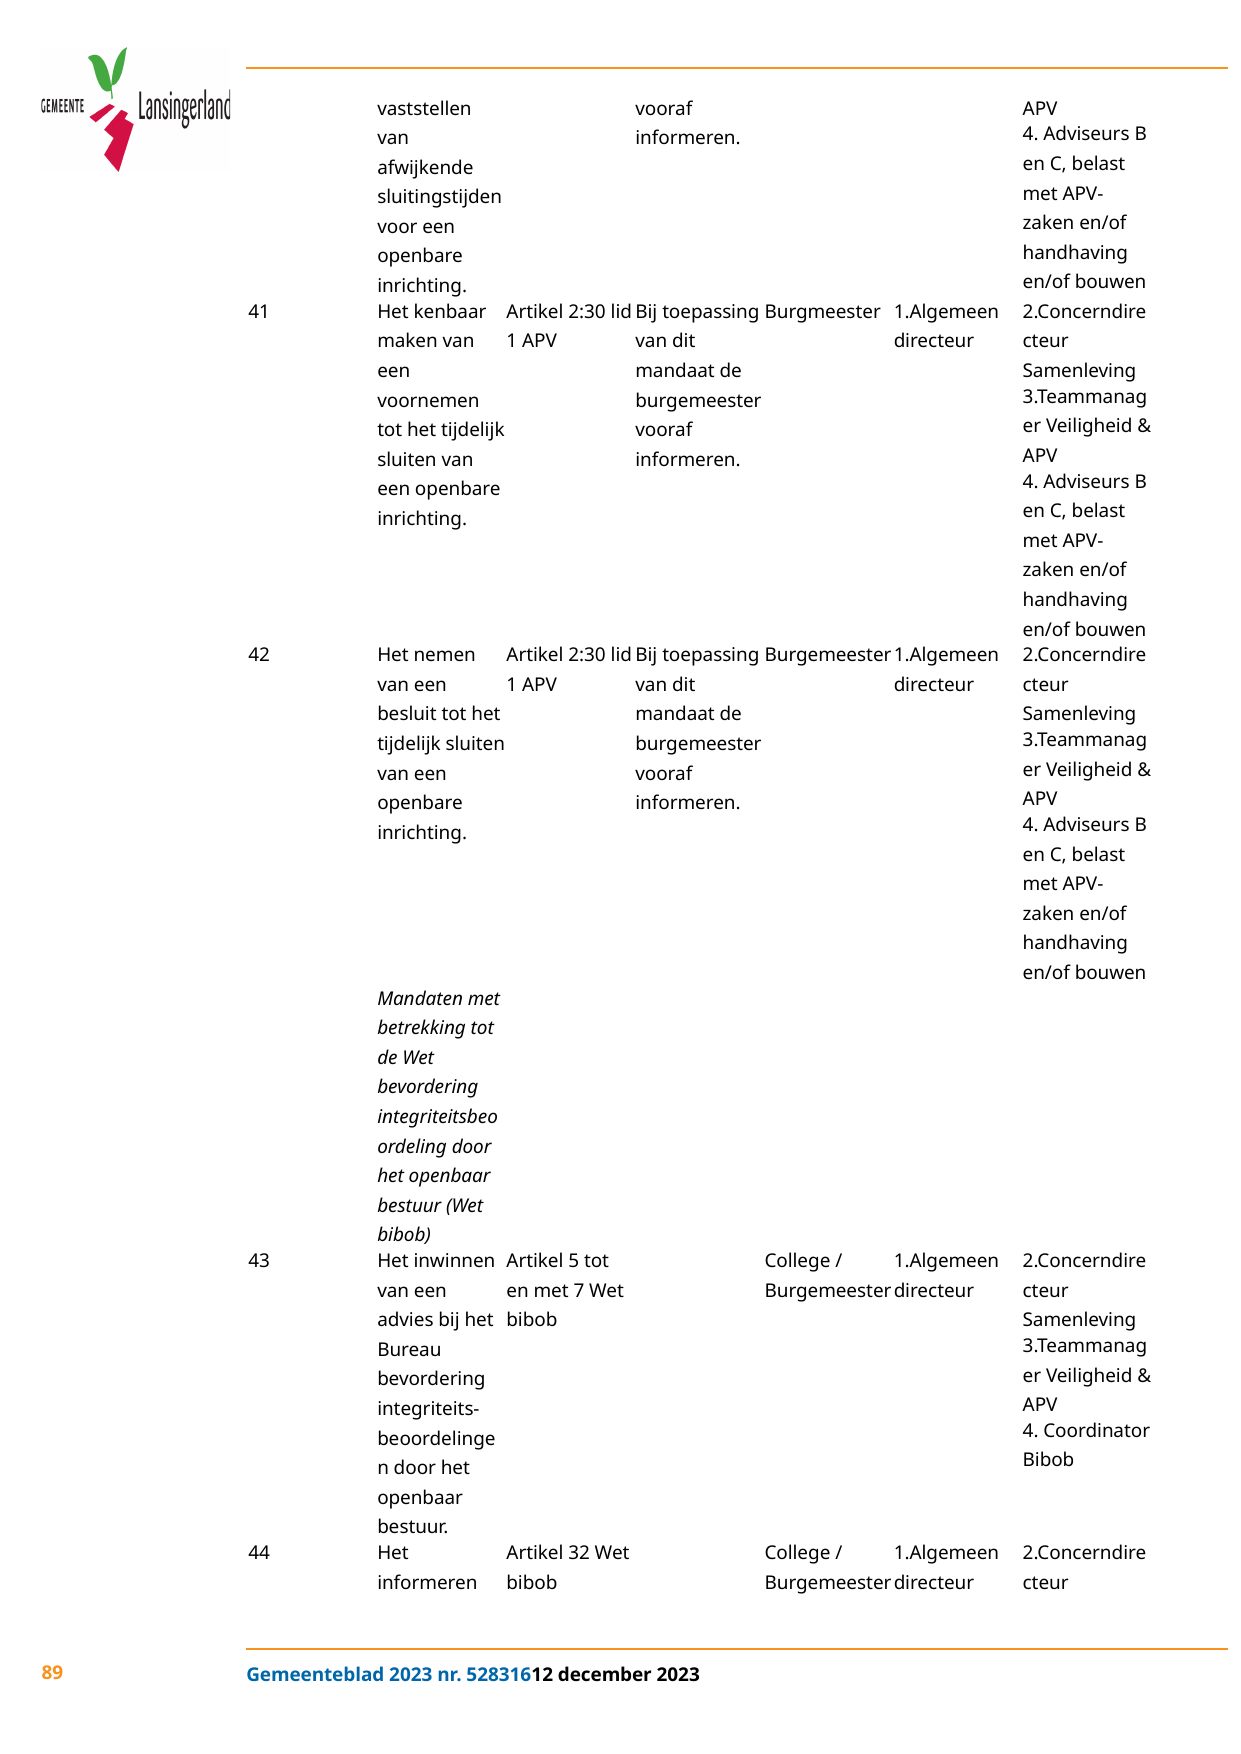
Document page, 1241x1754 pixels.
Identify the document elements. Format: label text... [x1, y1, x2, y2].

picture [41, 47, 231, 172]
table_cell Bij toepassing van dit mandaat de burgemeester vooraf informeren. [635, 298, 764, 641]
table_cell 4. Adviseurs B en C, belast met APV-zaken en/of handhaving en/of bouwen [1023, 468, 1152, 641]
table_cell Artikel 2:30 lid 1 APV [506, 641, 635, 985]
table_cell Het inwinnen van een advies bij het Bureau bevordering integriteits-beoordelingen door het openbaar bestuur. [377, 1247, 506, 1539]
table_cell 3.Teammanager Veiligheid & APV [1023, 383, 1152, 468]
table_cell 2.Concerndirecteur Samenleving [1023, 1247, 1152, 1332]
table_cell 2.Concerndirecteur Samenleving [1023, 298, 1152, 383]
table_cell Burgmeester [764, 298, 893, 641]
table_cell 4. Coordinator Bibob [1023, 1417, 1152, 1539]
table_cell Artikel 2:30 lid 1 APV [506, 298, 635, 641]
table_cell 42 [248, 641, 377, 985]
table_cell Artikel 32 Wet bibob [506, 1539, 635, 1594]
table_cell [635, 1539, 764, 1594]
table_cell [1023, 985, 1152, 1247]
table_cell [635, 985, 764, 1247]
table_cell 2.Concerndirecteur Samenleving [1023, 641, 1152, 726]
table_cell Het nemen van een besluit tot het tijdelijk sluiten van een openbare inrichting. [377, 641, 506, 985]
table_cell [506, 985, 635, 1247]
table_cell Burgemeester [764, 641, 893, 985]
table_cell 1.Algemeen directeur [894, 298, 1022, 641]
table_cell [506, 95, 635, 298]
table_cell Het informeren [377, 1539, 506, 1594]
table_cell [635, 1247, 764, 1539]
table_cell [248, 95, 377, 298]
table_cell [764, 985, 893, 1247]
table_cell APV [1023, 95, 1152, 121]
table_cell [894, 95, 1022, 298]
table_cell 1.Algemeen directeur [894, 1247, 1022, 1539]
table_cell [764, 95, 893, 298]
table_cell [894, 985, 1022, 1247]
table_cell Mandaten met betrekking tot de Wet bevordering integriteitsbeoordeling door het openbaar bestuur (Wet bibob) [377, 985, 506, 1247]
table_cell 4. Adviseurs B en C, belast met APV-zaken en/of handhaving en/of bouwen [1023, 121, 1152, 298]
table_cell 44 [248, 1539, 377, 1594]
table_cell Artikel 5 tot en met 7 Wet bibob [506, 1247, 635, 1539]
table_cell College / Burgemeester [764, 1247, 893, 1539]
table_cell 4. Adviseurs B en C, belast met APV-zaken en/of handhaving en/of bouwen [1023, 811, 1152, 985]
table_cell 3.Teammanager Veiligheid & APV [1023, 726, 1152, 811]
table_cell College / Burgemeester [764, 1539, 893, 1594]
table_cell 41 [248, 298, 377, 641]
table_cell [248, 985, 377, 1247]
table_cell Bij toepassing van dit mandaat de burgemeester vooraf informeren. [635, 641, 764, 985]
table_cell vooraf informeren. [635, 95, 764, 298]
table_cell 1.Algemeen directeur [894, 1539, 1022, 1594]
table_cell 2.Concerndirecteur [1023, 1539, 1152, 1594]
table_cell Het kenbaar maken van een voornemen tot het tijdelijk sluiten van een openbare inrichting. [377, 298, 506, 641]
table_cell 1.Algemeen directeur [894, 641, 1022, 985]
table_cell vaststellen van afwijkende sluitingstijden voor een openbare inrichting. [377, 95, 506, 298]
table_cell 3.Teammanager Veiligheid & APV [1023, 1332, 1152, 1417]
table_cell 43 [248, 1247, 377, 1539]
